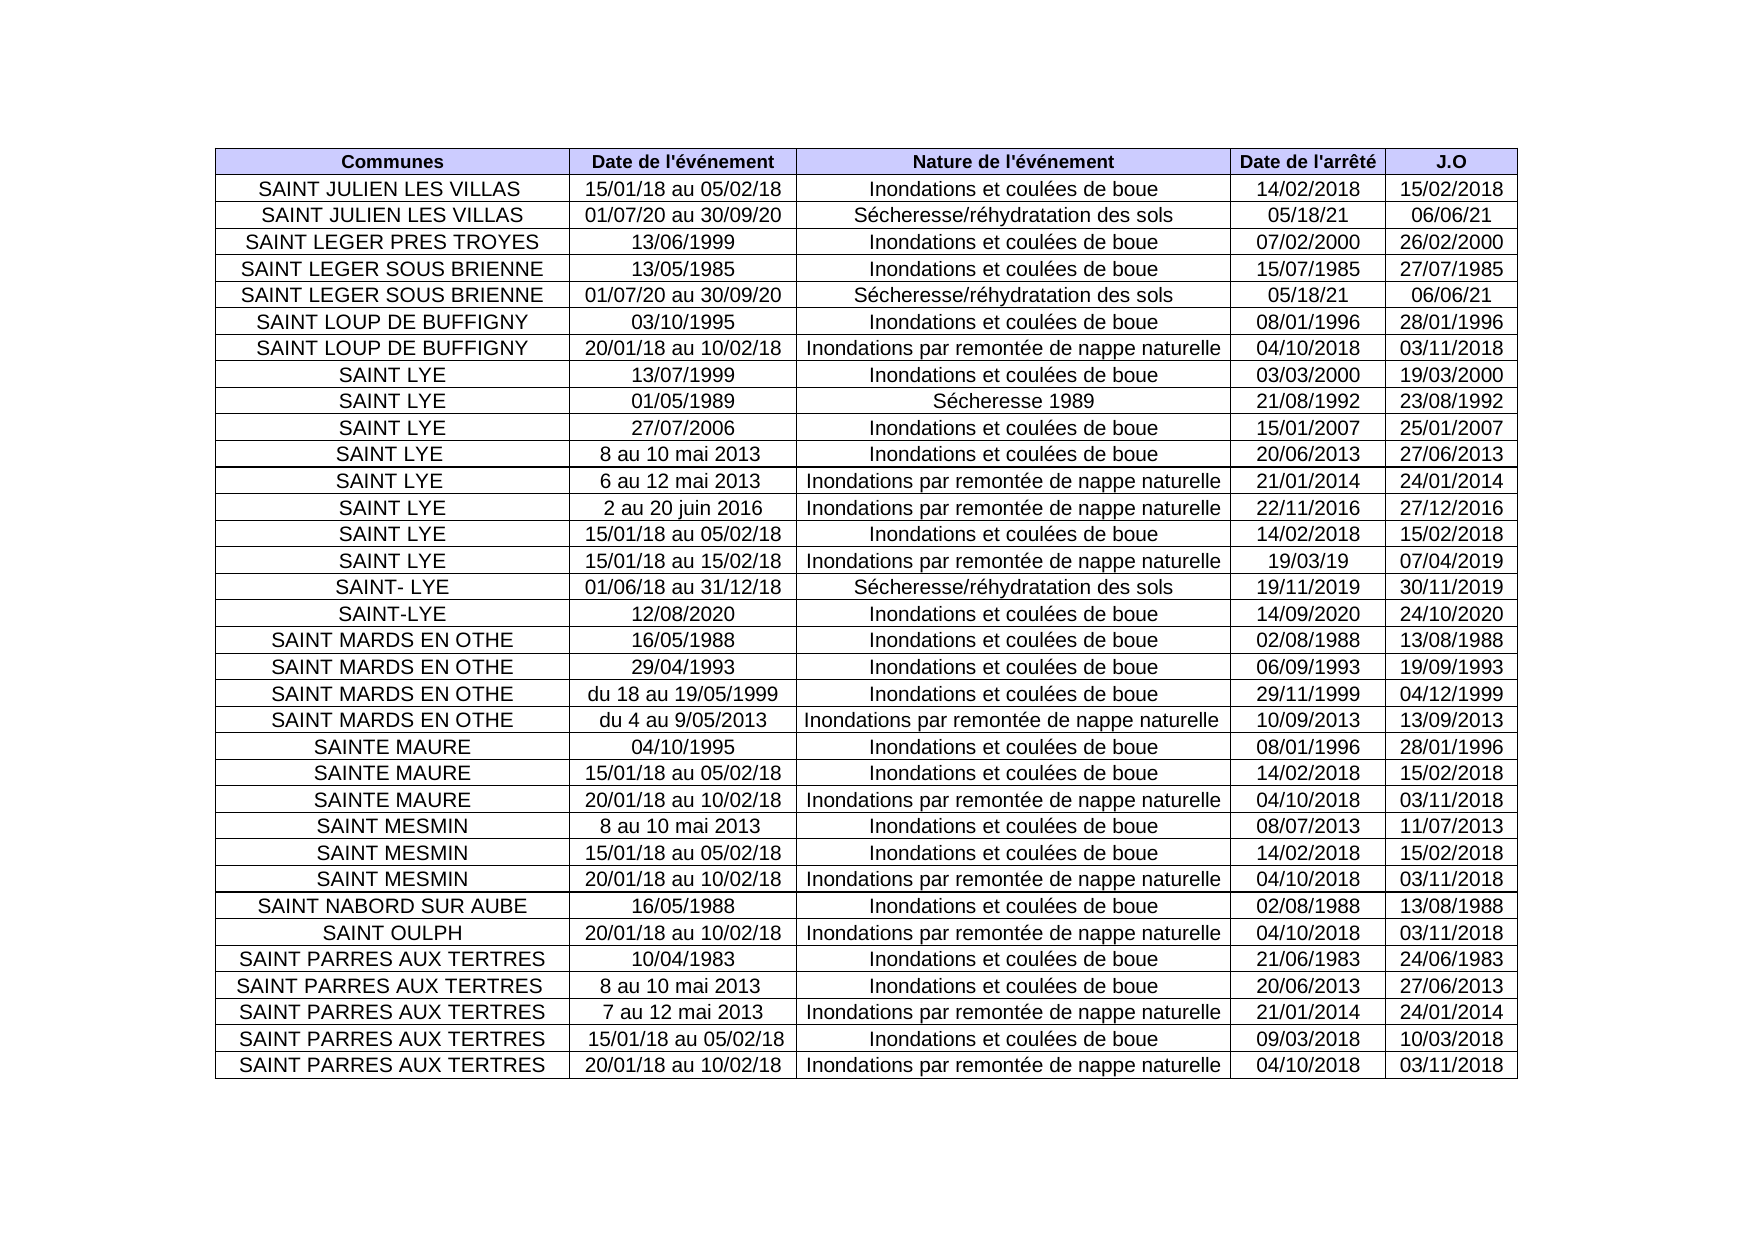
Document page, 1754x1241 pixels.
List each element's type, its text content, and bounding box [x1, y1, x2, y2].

table_cell Inondations et coulées de boue [797, 229, 1230, 254]
table_cell Inondations et coulées de boue [797, 946, 1230, 971]
table_cell SAINT LYE [216, 468, 569, 493]
table_cell 21/08/1992 [1231, 388, 1385, 413]
table_cell SAINT JULIEN LES VILLAS [216, 202, 569, 227]
table_header Date de l'événement [570, 149, 796, 174]
table_cell 27/06/2013 [1386, 972, 1517, 998]
table_cell SAINT JULIEN LES VILLAS [216, 175, 569, 201]
table_cell du 4 au 9/05/2013 [570, 707, 796, 732]
table_cell 30/11/2019 [1386, 574, 1517, 599]
table_cell 04/10/2018 [1231, 786, 1385, 812]
table_cell 07/02/2000 [1231, 229, 1385, 254]
table_cell 06/09/1993 [1231, 654, 1385, 679]
table_cell 20/01/18 au 10/02/18 [570, 919, 796, 944]
table_header Date de l'arrêté [1231, 149, 1385, 174]
table_cell 04/10/2018 [1231, 335, 1385, 360]
table_cell 21/01/2014 [1231, 468, 1385, 493]
table_cell SAINT LEGER SOUS BRIENNE [216, 282, 569, 307]
table_cell Inondations et coulées de boue [797, 627, 1230, 652]
table_cell 03/11/2018 [1386, 1052, 1517, 1077]
table_cell 28/01/1996 [1386, 733, 1517, 759]
table_cell 15/01/18 au 05/02/18 [570, 1025, 796, 1051]
table_cell Inondations par remontée de nappe naturelle [797, 919, 1230, 944]
table_cell 08/07/2013 [1231, 813, 1385, 838]
table_cell 7 au 12 mai 2013 [570, 999, 796, 1024]
table_cell Inondations et coulées de boue [797, 680, 1230, 706]
table_cell 24/06/1983 [1386, 946, 1517, 971]
table_cell SAINT MESMIN [216, 813, 569, 838]
table_cell 18/05/21 [1231, 282, 1385, 307]
table_cell 20/01/18 au 10/02/18 [570, 786, 796, 812]
table_cell 8 au 10 mai 2013 [570, 441, 796, 466]
table_cell 20/01/18 au 10/02/18 [570, 1052, 796, 1077]
table_cell 13/09/2013 [1386, 707, 1517, 732]
table_cell 24/10/2020 [1386, 600, 1517, 626]
table_cell 06/06/21 [1386, 202, 1517, 227]
table_cell Inondations et coulées de boue [797, 521, 1230, 546]
table_cell Sécheresse/réhydratation des sols [797, 282, 1230, 307]
table_cell 04/10/2018 [1231, 1052, 1385, 1077]
table_cell Inondations et coulées de boue [797, 893, 1230, 918]
table_cell Inondations par remontée de nappe naturelle [797, 707, 1230, 732]
table_cell 14/02/2018 [1231, 839, 1385, 865]
table_cell 06/06/21 [1386, 282, 1517, 307]
table_cell SAINT MARDS EN OTHE [216, 627, 569, 652]
table_header J.O [1386, 149, 1517, 174]
table_header Communes [216, 149, 569, 174]
table_cell 2 au 20 juin 2016 [570, 494, 796, 519]
table_cell 19/03/2000 [1386, 361, 1517, 387]
table_cell SAINT OULPH [216, 919, 569, 944]
table_cell 03/11/2018 [1386, 866, 1517, 891]
table_cell Inondations par remontée de nappe naturelle [797, 1052, 1230, 1077]
table_cell 16/05/1988 [570, 893, 796, 918]
table_cell SAINT LEGER SOUS BRIENNE [216, 255, 569, 281]
table_cell SAINT LYE [216, 361, 569, 387]
table_cell Inondations et coulées de boue [797, 414, 1230, 440]
table_cell Inondations et coulées de boue [797, 255, 1230, 281]
table_cell SAINT LOUP DE BUFFIGNY [216, 335, 569, 360]
table_cell 15/01/18 au 05/02/18 [570, 760, 796, 785]
table_cell 03/03/2000 [1231, 361, 1385, 387]
table_cell 01/07/20 au 30/09/20 [570, 282, 796, 307]
table_cell 14/02/2018 [1231, 175, 1385, 201]
table_cell 19/09/1993 [1386, 654, 1517, 679]
table_header Nature de l'événement [797, 149, 1230, 174]
table_cell 19/11/2019 [1231, 574, 1385, 599]
table_cell SAINT MARDS EN OTHE [216, 707, 569, 732]
table_cell Inondations par remontée de nappe naturelle [797, 999, 1230, 1024]
table_cell 14/02/2018 [1231, 760, 1385, 785]
table_cell Inondations par remontée de nappe naturelle [797, 468, 1230, 493]
table_cell Inondations et coulées de boue [797, 441, 1230, 466]
table_cell 14/09/2020 [1231, 600, 1385, 626]
table_cell 28/01/1996 [1386, 308, 1517, 334]
table_cell SAINT LEGER PRES TROYES [216, 229, 569, 254]
table_cell 07/04/2019 [1386, 547, 1517, 573]
table_cell 29/04/1993 [570, 654, 796, 679]
table_cell 8 au 10 mai 2013 [570, 972, 796, 998]
table_cell SAINTE MAURE [216, 733, 569, 759]
table_cell 15/02/2018 [1386, 839, 1517, 865]
table_cell 15/02/2018 [1386, 521, 1517, 546]
table_cell 19/03/19 [1231, 547, 1385, 573]
table_cell 02/08/1988 [1231, 893, 1385, 918]
table_cell 6 au 12 mai 2013 [570, 468, 796, 493]
table_cell Inondations et coulées de boue [797, 361, 1230, 387]
table_cell 16/05/1988 [570, 627, 796, 652]
table_cell Inondations et coulées de boue [797, 760, 1230, 785]
table_cell Inondations par remontée de nappe naturelle [797, 335, 1230, 360]
table_cell Inondations par remontée de nappe naturelle [797, 547, 1230, 573]
table_cell SAINT PARRES AUX TERTRES [216, 1052, 569, 1077]
table_cell 02/08/1988 [1231, 627, 1385, 652]
table_cell 12/08/2020 [570, 600, 796, 626]
table_cell SAINT LYE [216, 547, 569, 573]
table_cell 15/01/18 au 05/02/18 [570, 839, 796, 865]
table_cell SAINT LOUP DE BUFFIGNY [216, 308, 569, 334]
table_cell SAINT MESMIN [216, 839, 569, 865]
table_cell SAINT LYE [216, 494, 569, 519]
table_cell 04/10/1995 [570, 733, 796, 759]
table_cell 20/06/2013 [1231, 441, 1385, 466]
table_cell 27/07/1985 [1386, 255, 1517, 281]
table_cell SAINT LYE [216, 388, 569, 413]
table_cell 20/01/18 au 10/02/18 [570, 866, 796, 891]
table_cell 15/01/18 au 05/02/18 [570, 175, 796, 201]
table_cell Inondations et coulées de boue [797, 733, 1230, 759]
table_cell 09/03/2018 [1231, 1025, 1385, 1051]
table_cell 8 au 10 mai 2013 [570, 813, 796, 838]
table_cell SAINTE MAURE [216, 760, 569, 785]
table_cell 10/04/1983 [570, 946, 796, 971]
table_cell 21/01/2014 [1231, 999, 1385, 1024]
table_cell 04/12/1999 [1386, 680, 1517, 706]
table_cell 27/07/2006 [570, 414, 796, 440]
table_cell 21/06/1983 [1231, 946, 1385, 971]
table_cell 13/08/1988 [1386, 893, 1517, 918]
table_cell 15/01/2007 [1231, 414, 1385, 440]
table_cell SAINT PARRES AUX TERTRES [216, 946, 569, 971]
table_cell SAINT LYE [216, 521, 569, 546]
table_cell Inondations et coulées de boue [797, 1025, 1230, 1051]
table_cell SAINT PARRES AUX TERTRES [216, 1025, 569, 1051]
table_cell 26/02/2000 [1386, 229, 1517, 254]
table_cell 03/10/1995 [570, 308, 796, 334]
table_cell 10/09/2013 [1231, 707, 1385, 732]
table_cell Inondations et coulées de boue [797, 175, 1230, 201]
table_cell 10/03/2018 [1386, 1025, 1517, 1051]
table_cell 15/01/18 au 15/02/18 [570, 547, 796, 573]
table_cell 18/05/21 [1231, 202, 1385, 227]
table_cell 01/05/1989 [570, 388, 796, 413]
table_cell Inondations par remontée de nappe naturelle [797, 786, 1230, 812]
table_cell 08/01/1996 [1231, 308, 1385, 334]
table_cell Inondations et coulées de boue [797, 972, 1230, 998]
table_cell 04/10/2018 [1231, 919, 1385, 944]
table_cell 13/05/1985 [570, 255, 796, 281]
table_cell 08/01/1996 [1231, 733, 1385, 759]
table_cell Inondations et coulées de boue [797, 600, 1230, 626]
table_cell 20/06/2013 [1231, 972, 1385, 998]
table_cell Sécheresse/réhydratation des sols [797, 202, 1230, 227]
table_cell 22/11/2016 [1231, 494, 1385, 519]
table_cell du 18 au 19/05/1999 [570, 680, 796, 706]
table_cell 27/06/2013 [1386, 441, 1517, 466]
table_cell 20/01/18 au 10/02/18 [570, 335, 796, 360]
table_cell Inondations et coulées de boue [797, 654, 1230, 679]
table_cell 03/11/2018 [1386, 335, 1517, 360]
table_cell SAINT PARRES AUX TERTRES [216, 972, 569, 998]
table_cell 15/01/18 au 05/02/18 [570, 521, 796, 546]
table_cell 15/07/1985 [1231, 255, 1385, 281]
table_cell Inondations et coulées de boue [797, 813, 1230, 838]
table_cell Inondations par remontée de nappe naturelle [797, 866, 1230, 891]
table_cell 25/01/2007 [1386, 414, 1517, 440]
table_cell SAINT MARDS EN OTHE [216, 654, 569, 679]
table_cell SAINTE MAURE [216, 786, 569, 812]
table_cell SAINT MESMIN [216, 866, 569, 891]
table_cell SAINT LYE [216, 414, 569, 440]
table_cell 15/02/2018 [1386, 760, 1517, 785]
table_cell 01/06/18 au 31/12/18 [570, 574, 796, 599]
table_cell SAINT-LYE [216, 600, 569, 626]
table_cell 13/08/1988 [1386, 627, 1517, 652]
table_cell 03/11/2018 [1386, 786, 1517, 812]
table_cell 04/10/2018 [1231, 866, 1385, 891]
table_cell 14/02/2018 [1231, 521, 1385, 546]
table_cell 15/02/2018 [1386, 175, 1517, 201]
table_cell Sécheresse/réhydratation des sols [797, 574, 1230, 599]
table_cell Sécheresse 1989 [797, 388, 1230, 413]
table_cell 23/08/1992 [1386, 388, 1517, 413]
table_cell Inondations et coulées de boue [797, 839, 1230, 865]
table_cell 13/07/1999 [570, 361, 796, 387]
table_cell SAINT PARRES AUX TERTRES [216, 999, 569, 1024]
table_cell 27/12/2016 [1386, 494, 1517, 519]
table_cell 24/01/2014 [1386, 468, 1517, 493]
table_cell Inondations par remontée de nappe naturelle [797, 494, 1230, 519]
table_cell 01/07/20 au 30/09/20 [570, 202, 796, 227]
table_cell 03/11/2018 [1386, 919, 1517, 944]
table_cell SAINT MARDS EN OTHE [216, 680, 569, 706]
table_cell 24/01/2014 [1386, 999, 1517, 1024]
table_cell SAINT LYE [216, 441, 569, 466]
table_cell 29/11/1999 [1231, 680, 1385, 706]
table_cell Inondations et coulées de boue [797, 308, 1230, 334]
table_cell 11/07/2013 [1386, 813, 1517, 838]
table_cell SAINT- LYE [216, 574, 569, 599]
table_cell SAINT NABORD SUR AUBE [216, 893, 569, 918]
table_cell 13/06/1999 [570, 229, 796, 254]
